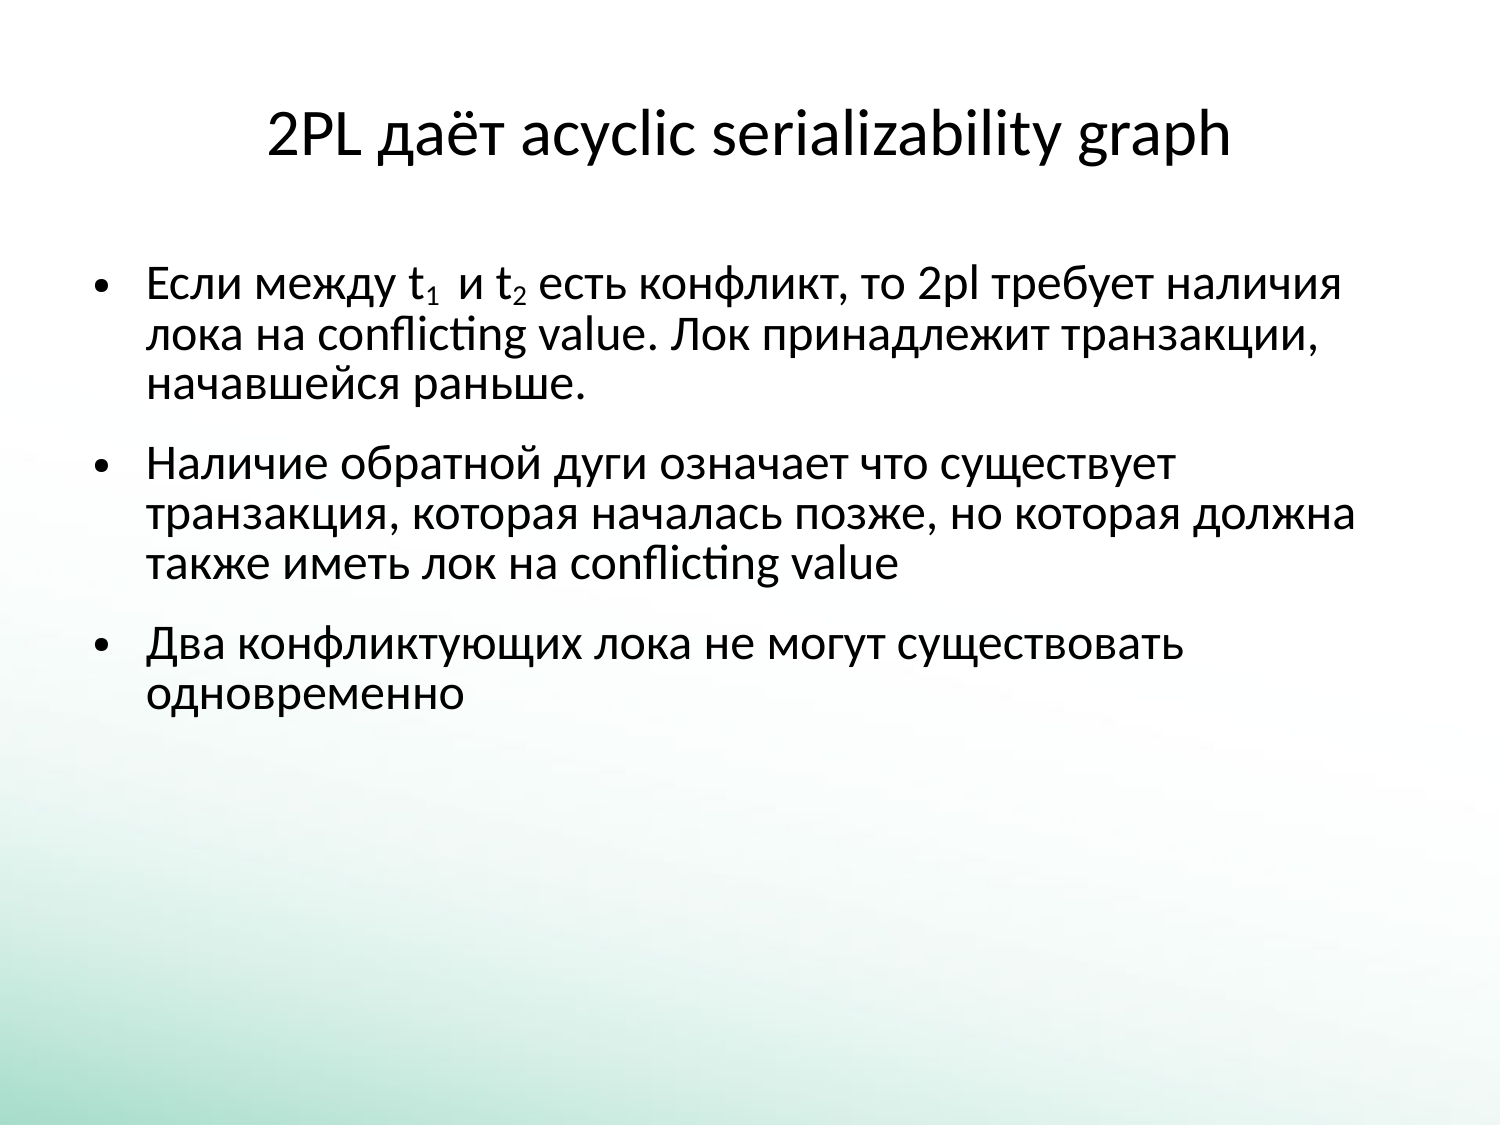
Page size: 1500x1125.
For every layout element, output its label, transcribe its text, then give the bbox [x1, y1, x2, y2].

title 2PL даёт acyclic serializability graph [75, 45, 1425, 233]
list Если между t1 и t2 есть конфликт, то 2pl требует наличия лока на conflicting value. Лок принадлежит транзакции, начавшейся раньше. Наличие обратной дуги означает что существует транзакция, которая началась позже, но которая должна также иметь лок на conflicting value Два конфликтующих лока не могут существовать одновременно [75, 262, 1426, 974]
picture [0, 0, 1500, 1125]
